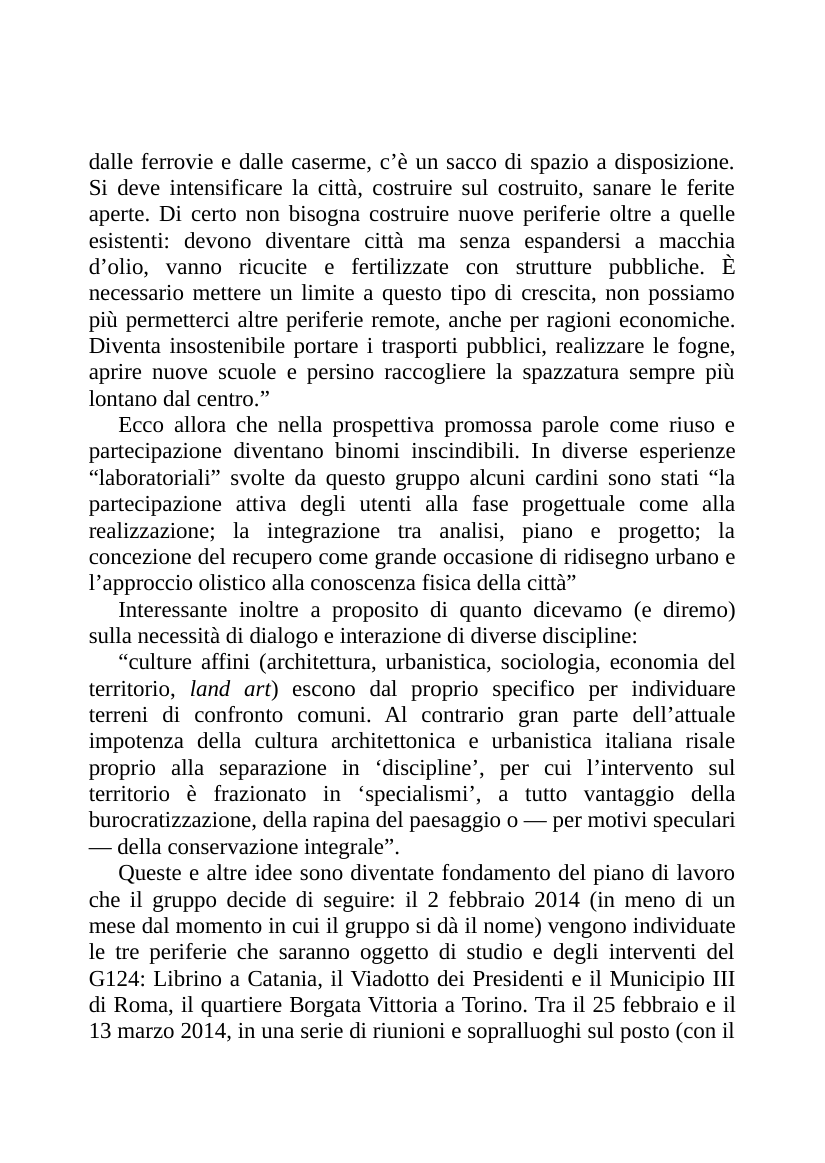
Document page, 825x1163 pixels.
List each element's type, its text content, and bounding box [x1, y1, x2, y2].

text “culture affini (architettura, urbanistica, sociologia, economia del territorio, land art) escono dal proprio specifico per individuare terreni di confronto comuni. Al contrario gran parte dell’attuale impotenza della cultura architettonica e urbanistica italiana risale proprio alla separazione in ‘discipline’, per cui l’intervento sul territorio è frazionato in ‘specialismi’, a tutto vantaggio della burocratizzazione, della rapina del paesaggio o — per motivi speculari — della conservazione integrale”. [88, 648, 736, 859]
text Queste e altre idee sono diventate fondamento del piano di lavoro che il gruppo decide di seguire: il 2 febbraio 2014 (in meno di un mese dal momento in cui il gruppo si dà il nome) vengono individuate le tre periferie che saranno oggetto di studio e degli interventi del G124: Librino a Catania, il Viadotto dei Presidenti e il Municipio III di Roma, il quartiere Borgata Vittoria a Torino. Tra il 25 febbraio e il 13 marzo 2014, in una serie di riunioni e sopralluoghi sul posto (con il [88, 859, 736, 1044]
text Ecco allora che nella prospettiva promossa parole come riuso e partecipazione diventano binomi inscindibili. In diverse esperienze “laboratoriali” svolte da questo gruppo alcuni cardini sono stati “la partecipazione attiva degli utenti alla fase progettuale come alla realizzazione; la integrazione tra analisi, piano e progetto; la concezione del recupero come grande occasione di ridisegno urbano e l’approccio olistico alla conoscenza fisica della città” [88, 411, 736, 596]
text dalle ferrovie e dalle caserme, c’è un sacco di spazio a disposizione. Si deve intensificare la città, costruire sul costruito, sanare le ferite aperte. Di certo non bisogna costruire nuove periferie oltre a quelle esistenti: devono diventare città ma senza espandersi a macchia d’olio, vanno ricucite e fertilizzate con strutture pubbliche. È necessario mettere un limite a questo tipo di crescita, non possiamo più permetterci altre periferie remote, anche per ragioni economiche. Diventa insostenibile portare i trasporti pubblici, realizzare le fogne, aprire nuove scuole e persino raccogliere la spazzatura sempre più lontano dal centro.” [88, 148, 736, 411]
text Interessante inoltre a proposito di quanto dicevamo (e diremo) sulla necessità di dialogo e interazione di diverse discipline: [88, 596, 736, 648]
